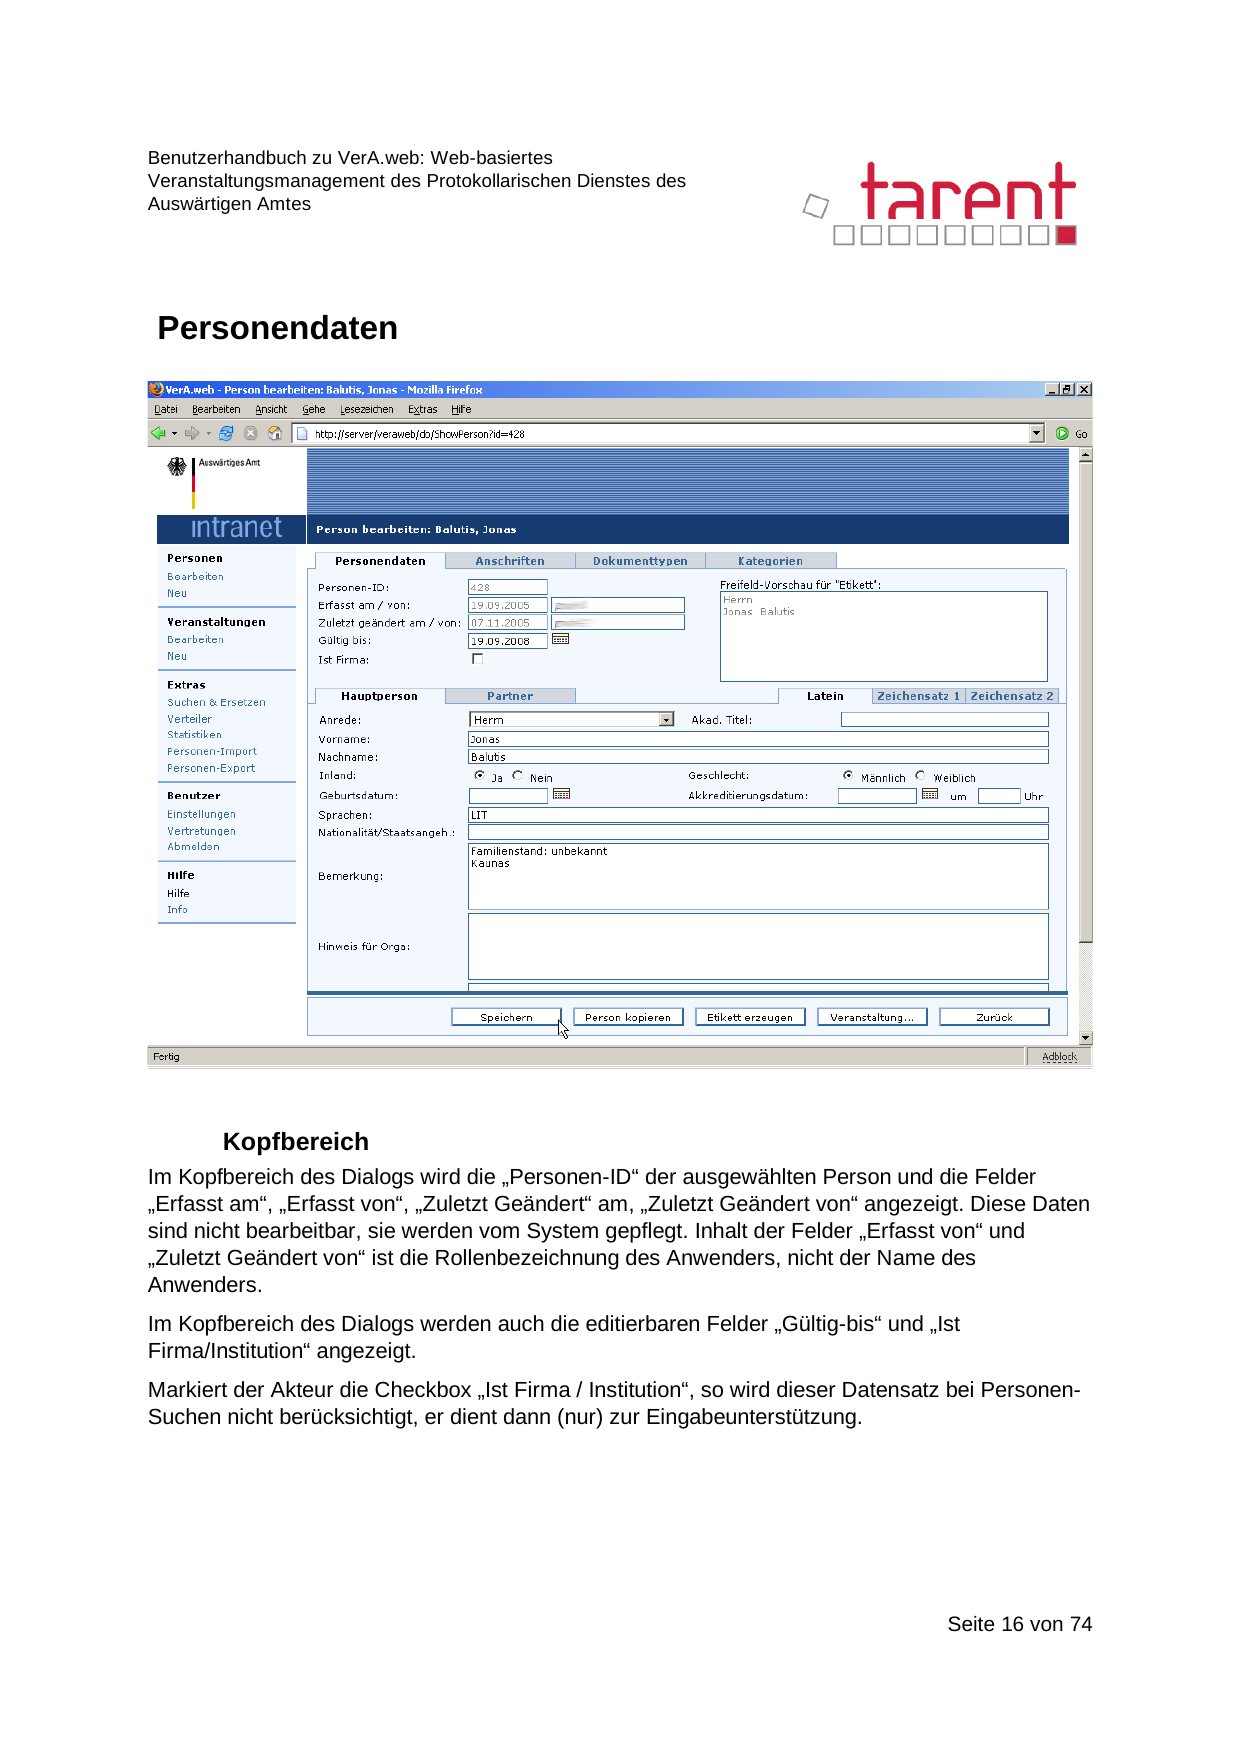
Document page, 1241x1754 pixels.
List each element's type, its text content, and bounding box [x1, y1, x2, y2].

text Im Kopfbereich des Dialogs wird die „Personen-ID“ der ausgewählten Person und die Felder „Erfasst am“, „Erfasst von“, „Zuletzt Geändert“ am, „Zuletzt Geändert von“ angezeigt. Diese Daten sind nicht bearbeitbar, sie werden vom System gepflegt. Inhalt der Felder „Erfasst von“ und „Zuletzt Geändert von“ ist die Rollenbezeichnung des Anwenders, nicht der Name des Anwenders. [148, 1165, 1092, 1297]
text Im Kopfbereich des Dialogs werden auch die editierbaren Felder „Gültig-bis“ und „Ist Firma/Institution“ angezeigt. [148, 1312, 1092, 1363]
subtitle Kopfbereich [148, 1128, 1092, 1156]
subtitle Personendaten [148, 309, 1092, 346]
text Markiert der Akteur die Checkbox „Ist Firma / Institution“, so wird dieser Datensatz bei Personen-Suchen nicht berücksichtigt, er dient dann (nur) zur Eingabeunterstützung. [148, 1378, 1092, 1429]
picture [147, 381, 1093, 1069]
picture [790, 151, 1091, 255]
